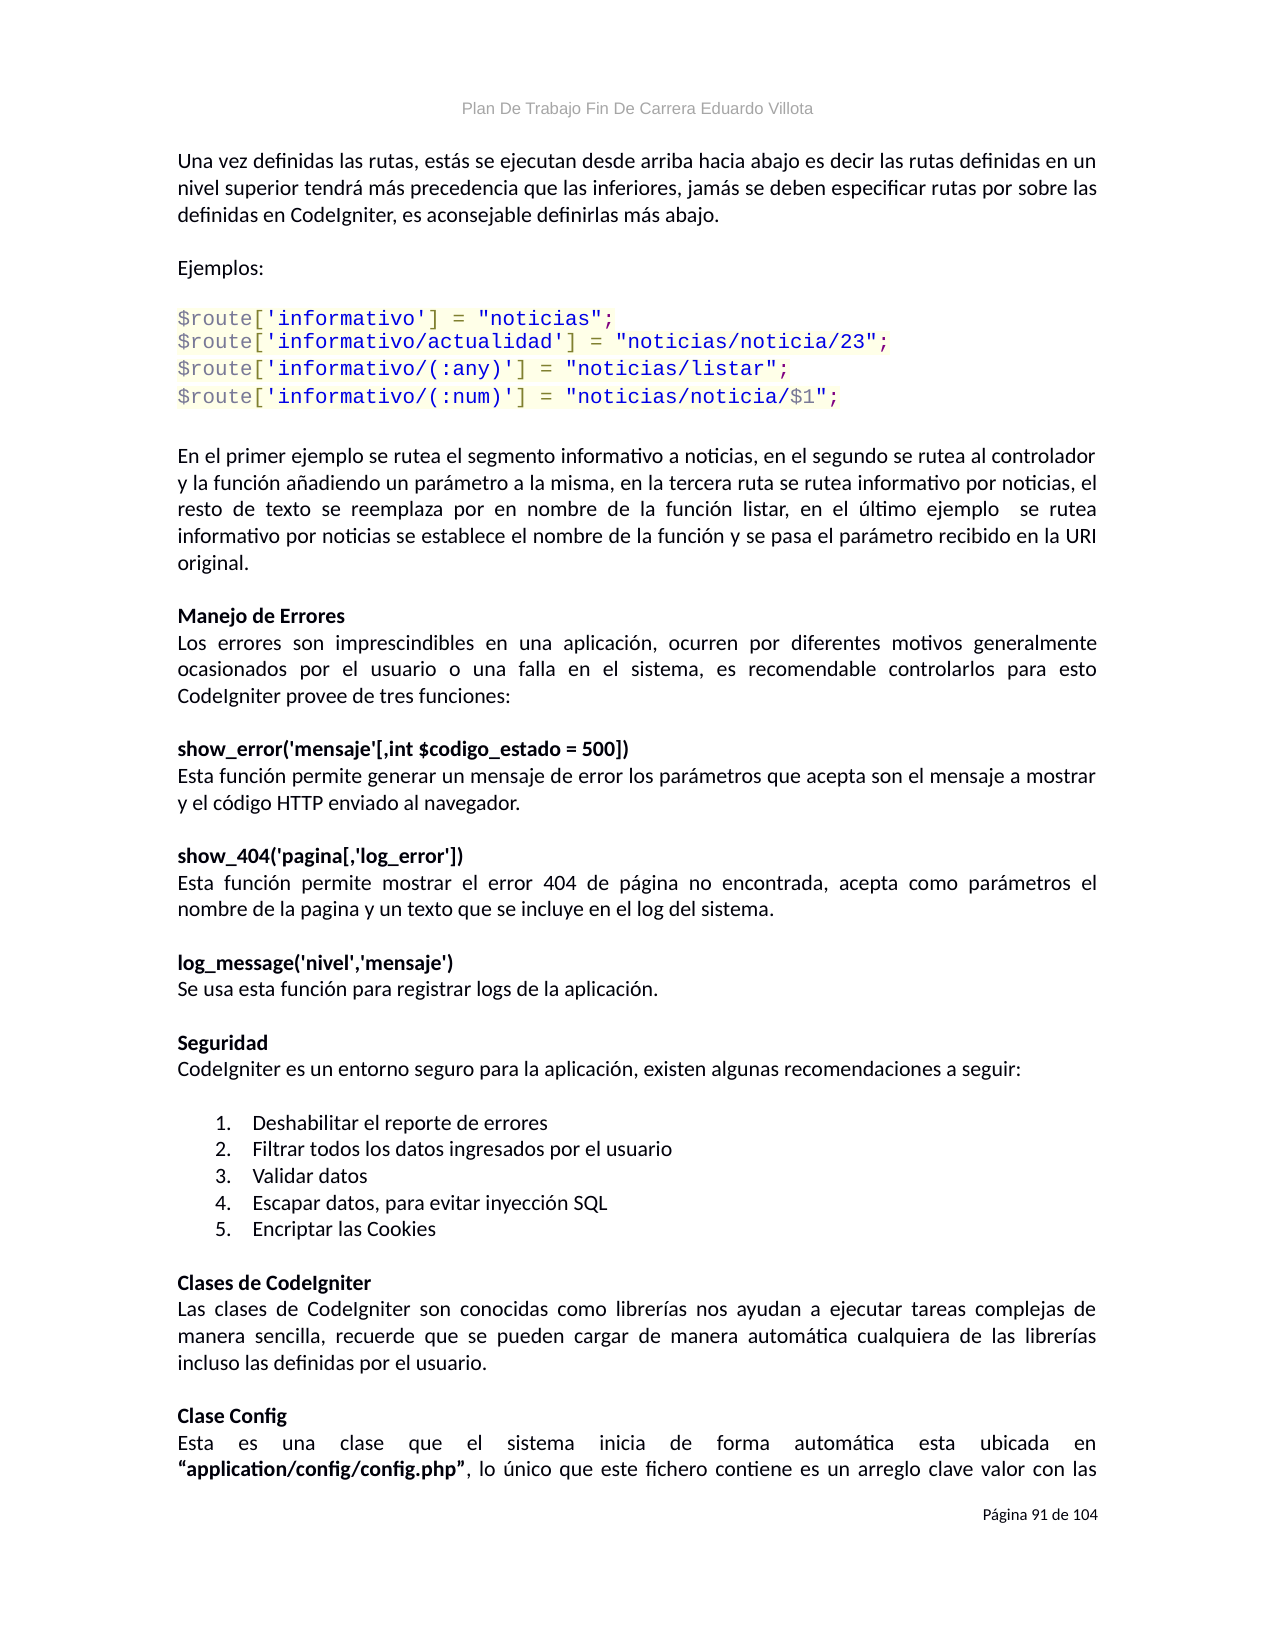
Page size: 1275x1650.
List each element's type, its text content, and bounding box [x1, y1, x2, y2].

text Seguridad [177, 1029, 1098, 1056]
text CodeIgniter es un entorno seguro para la aplicación, existen algunas recomendaciones a seguir: [177, 1056, 1098, 1082]
text $route['informativo/(:any)'] = "noticias/listar"; [177, 358, 1098, 382]
text Ejemplos: [177, 254, 1098, 281]
text Una vez definidas las rutas, estás se ejecutan desde arriba hacia abajo es decir las rutas definidas en un nivel superior tendrá más precedencia que las inferiores, jamás se deben especificar rutas por sobre las definidas en CodeIgniter, es aconsejable definirlas más abajo. [177, 148, 1098, 228]
text Se usa esta función para registrar logs de la aplicación. [177, 976, 1098, 1002]
text $route['informativo/actualidad'] = "noticias/noticia/23"; [177, 331, 1098, 355]
text $route['informativo'] = "noticias"; [177, 308, 1098, 331]
list Filtrar todos los datos ingresados por el usuario [215, 1136, 1098, 1162]
text show_404('pagina[,'log_error']) [177, 842, 1098, 869]
list Deshabilitar el reporte de errores [215, 1109, 1098, 1136]
text Los errores son imprescindibles en una aplicación, ocurren por diferentes motivos generalmente ocasionados por el usuario o una falla en el sistema, es recomendable controlarlos para esto CodeIgniter provee de tres funciones: [177, 629, 1098, 709]
text Clases de CodeIgniter [177, 1269, 1098, 1296]
text log_message('nivel','mensaje') [177, 949, 1098, 976]
text Manejo de Errores [177, 602, 1098, 629]
text Clase Config [177, 1402, 1098, 1429]
list Escapar datos, para evitar inyección SQL [215, 1189, 1098, 1216]
text Esta función permite mostrar el error 404 de página no encontrada, acepta como parámetros el nombre de la pagina y un texto que se incluye en el log del sistema. [177, 869, 1098, 922]
text Esta es una clase que el sistema inicia de forma automática esta ubicada en “application/config/config.php”, lo único que este fichero contiene es un arreglo clave valor con las [177, 1429, 1098, 1482]
list Validar datos [215, 1162, 1098, 1189]
text Esta función permite generar un mensaje de error los parámetros que acepta son el mensaje a mostrar y el código HTTP enviado al navegador. [177, 762, 1098, 816]
list Encriptar las Cookies [215, 1216, 1098, 1242]
text show_error('mensaje'[,int $codigo_estado = 500]) [177, 736, 1098, 762]
text Las clases de CodeIgniter son conocidas como librerías nos ayudan a ejecutar tareas complejas de manera sencilla, recuerde que se pueden cargar de manera automática cualquiera de las librerías incluso las definidas por el usuario. [177, 1296, 1098, 1376]
text En el primer ejemplo se rutea el segmento informativo a noticias, en el segundo se rutea al controlador y la función añadiendo un parámetro a la misma, en la tercera ruta se rutea informativo por noticias, el resto de texto se reemplaza por en nombre de la función listar, en el último ejemplo se rutea informativo por noticias se establece el nombre de la función y se pasa el parámetro recibido en la URI original. [177, 442, 1098, 576]
text $route['informativo/(:num)'] = "noticias/noticia/$1"; [177, 386, 1098, 409]
